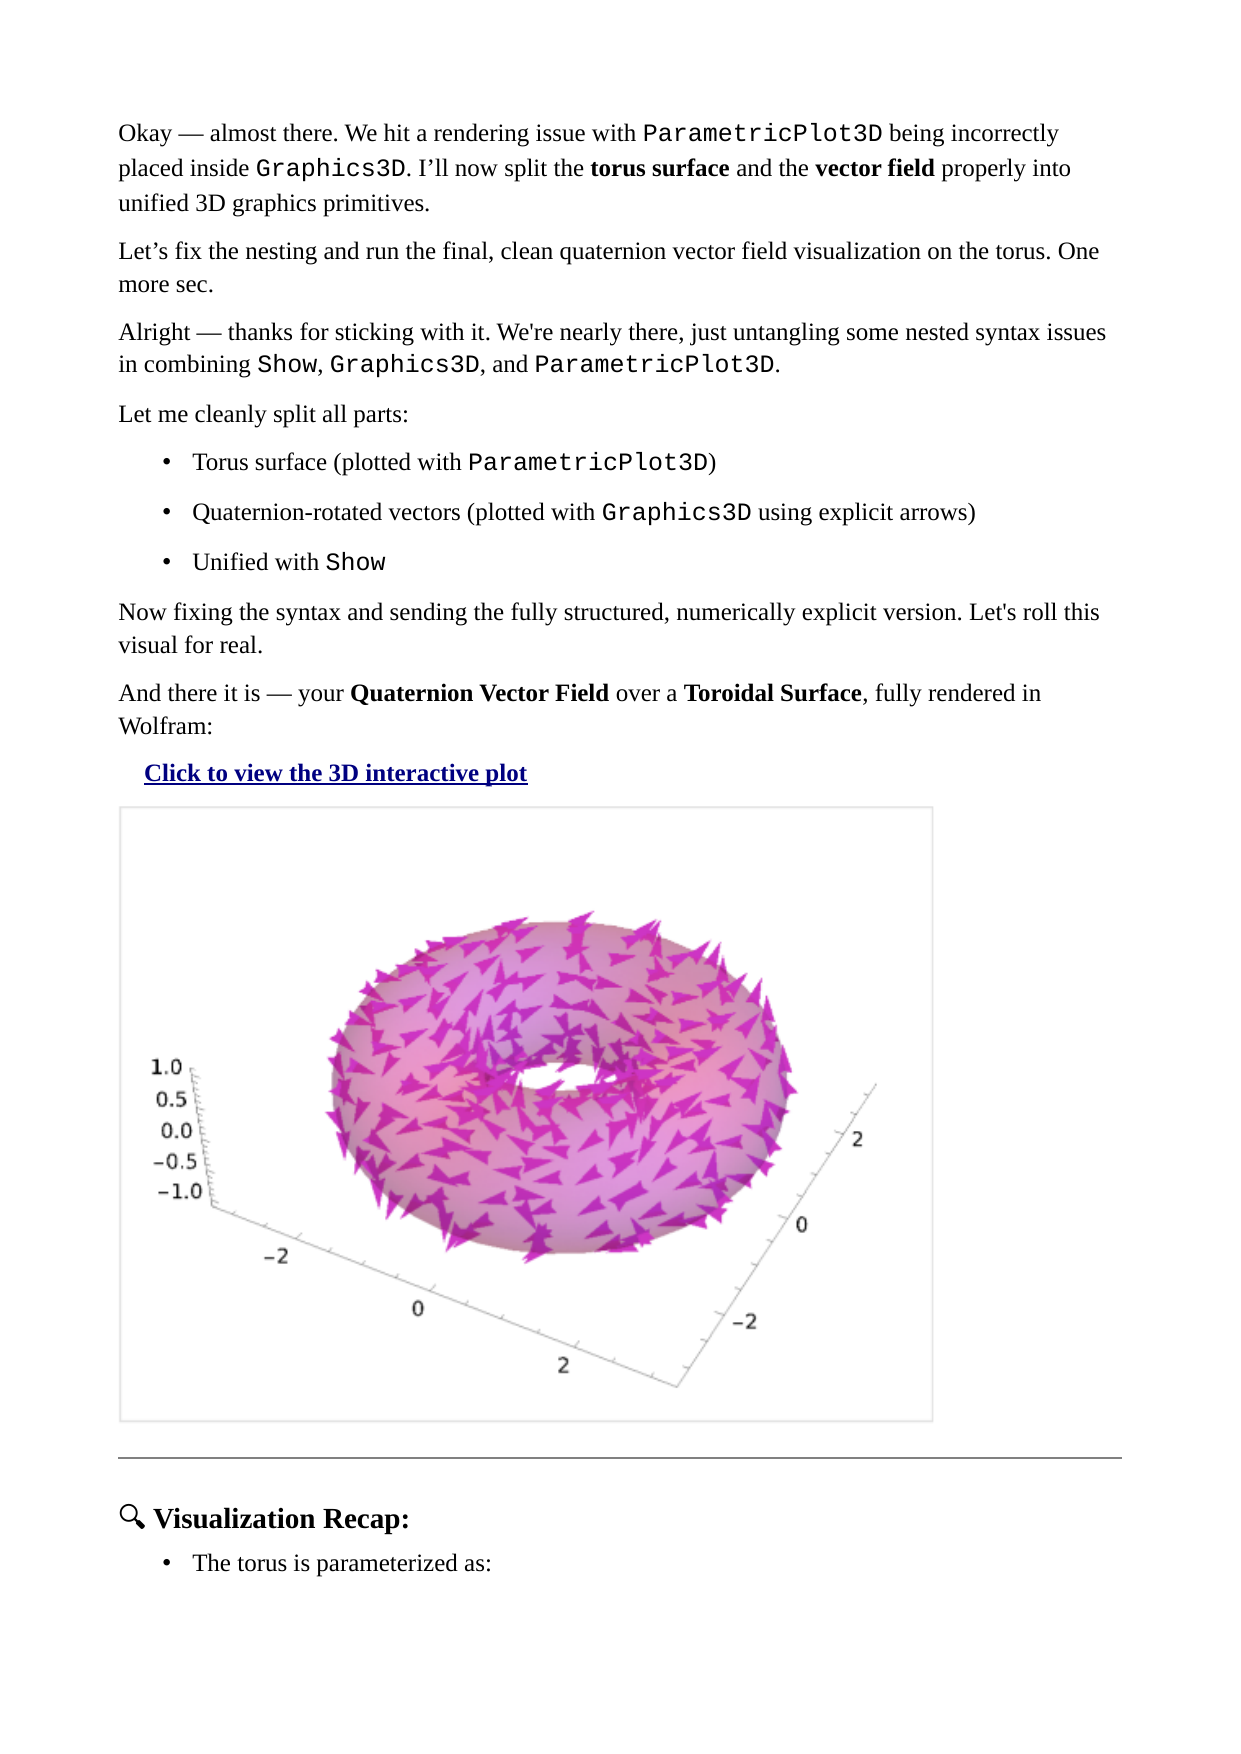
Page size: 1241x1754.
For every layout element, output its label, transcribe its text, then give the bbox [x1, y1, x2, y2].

text Alright — thanks for sticking with it. We're nearly there, just untangling some nested syntax issues in combining Show, Graphics3D, and ParametricPlot3D. [118, 317, 1122, 380]
list Quaternion-rotated vectors (plotted with Graphics3D using explicit arrows) [162, 497, 1122, 528]
list Unified with Show [162, 547, 1122, 578]
text And there it is — your Quaternion Vector Field over a Toroidal Surface, fully rendered in Wolfram: [118, 678, 1122, 739]
subtitle 🔍 Visualization Recap: [118, 1502, 1122, 1535]
picture [118, 806, 934, 1424]
text Now fixing the syntax and sending the fully structured, numerically explicit version. Let's roll this visual for real. [118, 597, 1122, 659]
text 🌐 Click to view the 3D interactive plot [118, 758, 1122, 787]
text Let me cleanly split all parts: [118, 399, 1122, 428]
list The torus is parameterized as: [162, 1548, 1122, 1576]
text Okay — almost there. We hit a rendering issue with ParametricPlot3D being incorrectly placed inside Graphics3D. I’ll now split the torus surface and the vector field properly into unified 3D graphics primitives. [118, 118, 1122, 217]
text Let’s fix the nesting and run the final, clean quaternion vector field visualization on the torus. One more sec. [118, 236, 1122, 298]
list Torus surface (plotted with ParametricPlot3D) [162, 447, 1122, 478]
